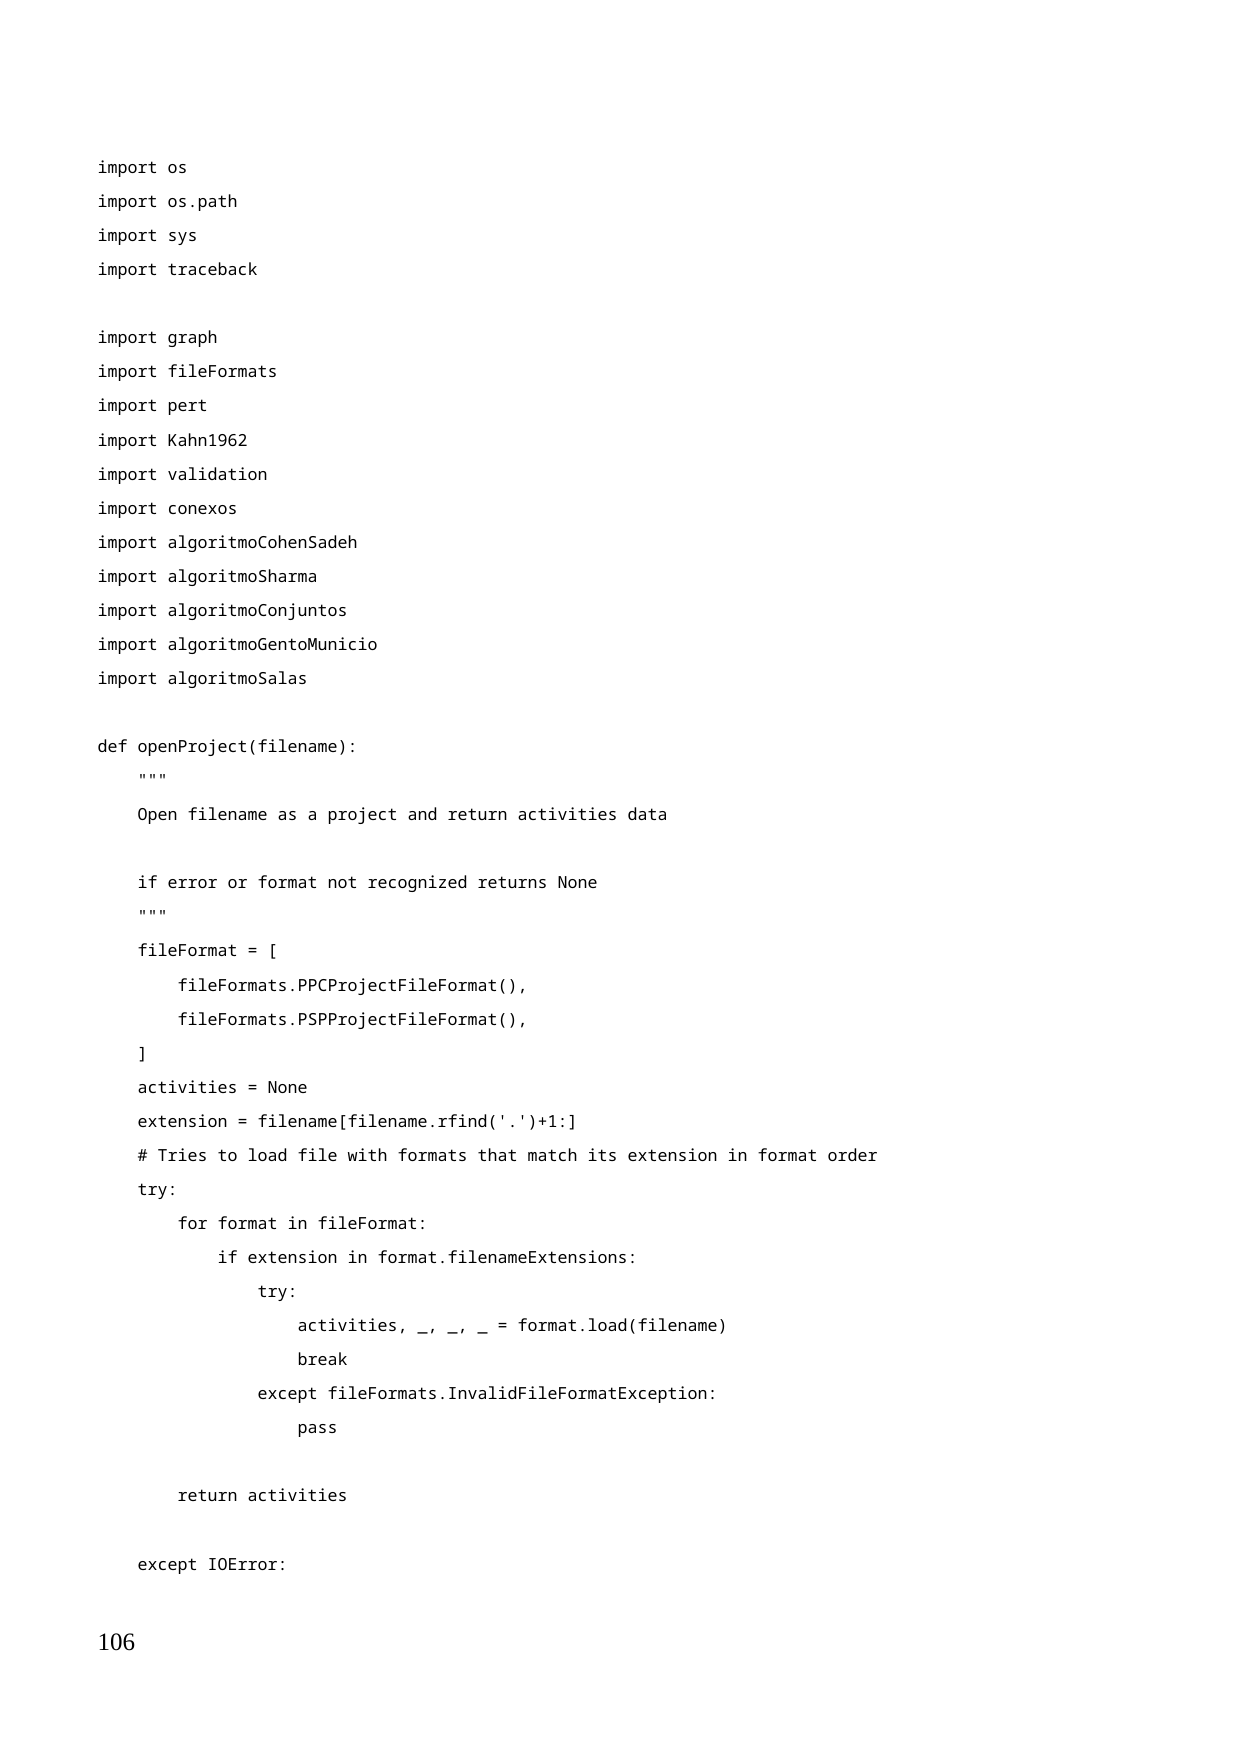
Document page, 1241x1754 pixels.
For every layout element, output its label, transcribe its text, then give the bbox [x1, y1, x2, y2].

text for format in fileFormat: [97, 1212, 1113, 1234]
text import fileFormats [97, 360, 1113, 383]
text if extension in format.filenameExtensions: [97, 1246, 1113, 1268]
text pass [97, 1416, 1113, 1439]
text import traceback [97, 258, 1113, 281]
text import algoritmoGentoMunicio [97, 632, 1113, 655]
text """ [97, 769, 1113, 791]
text import pert [97, 394, 1113, 417]
text fileFormats.PSPProjectFileFormat(), [97, 1007, 1113, 1030]
text return activities [97, 1484, 1113, 1507]
text except IOError: [97, 1552, 1113, 1575]
text import conexos [97, 496, 1113, 519]
text Open filename as a project and return activities data [97, 803, 1113, 826]
text import os.path [97, 190, 1113, 212]
text def openProject(filename): [97, 735, 1113, 757]
text activities, _, _, _ = format.load(filename) [97, 1314, 1113, 1336]
text ] [97, 1041, 1113, 1064]
text except fileFormats.InvalidFileFormatException: [97, 1382, 1113, 1404]
text import algoritmoConjuntos [97, 598, 1113, 621]
text fileFormats.PPCProjectFileFormat(), [97, 973, 1113, 996]
text # Tries to load file with formats that match its extension in format order [97, 1143, 1113, 1166]
text import sys [97, 224, 1113, 246]
text import Kahn1962 [97, 428, 1113, 451]
text extension = filename[filename.rfind('.')+1:] [97, 1109, 1113, 1132]
text import validation [97, 462, 1113, 485]
text import graph [97, 326, 1113, 349]
text break [97, 1348, 1113, 1371]
text fileFormat = [ [97, 939, 1113, 962]
text import algoritmoCohenSadeh [97, 530, 1113, 553]
text import algoritmoSalas [97, 667, 1113, 689]
text try: [97, 1280, 1113, 1302]
text try: [97, 1177, 1113, 1200]
text import os [97, 156, 1113, 178]
text import algoritmoSharma [97, 564, 1113, 587]
text if error or format not recognized returns None [97, 871, 1113, 894]
text """ [97, 905, 1113, 928]
text activities = None [97, 1075, 1113, 1098]
